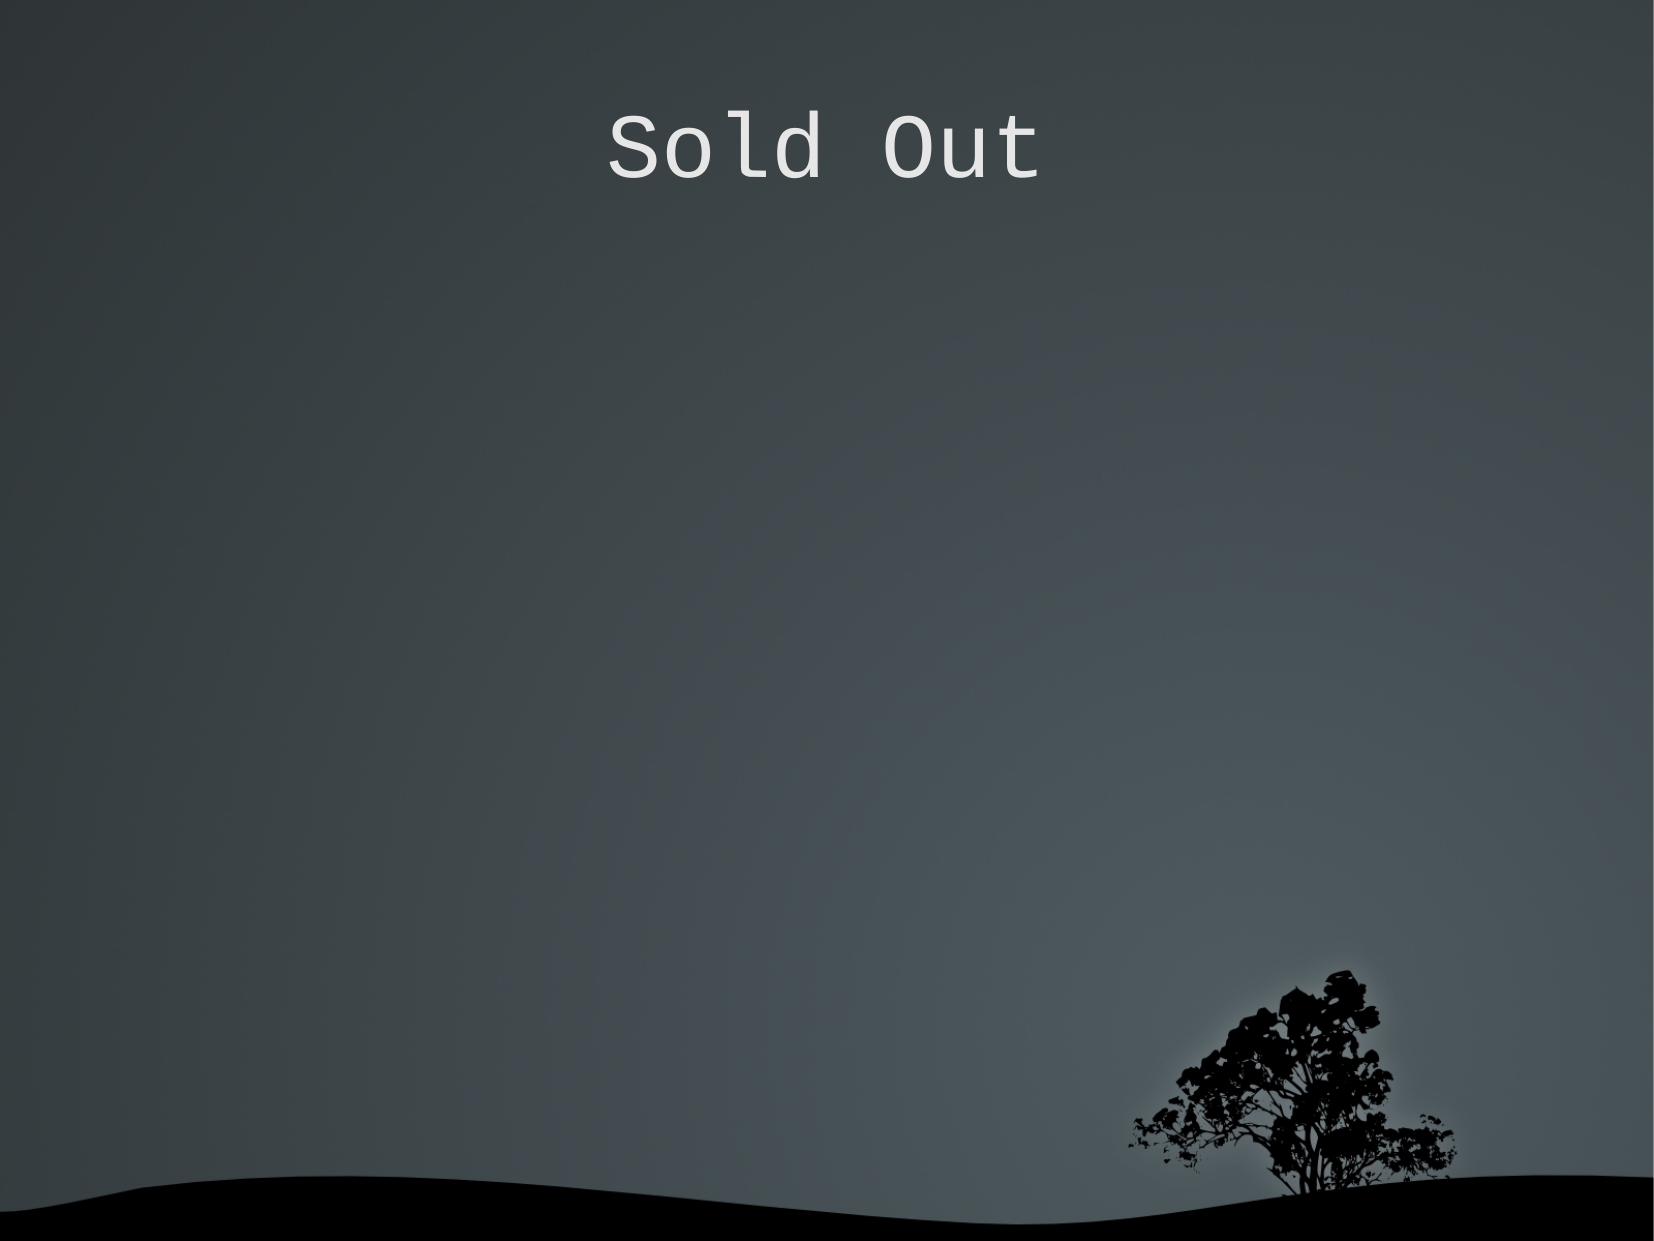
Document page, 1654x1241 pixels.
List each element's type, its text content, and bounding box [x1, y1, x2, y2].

picture [0, 0, 1654, 1241]
list [82, 290, 1571, 1094]
title Sold Out [82, 56, 1571, 250]
